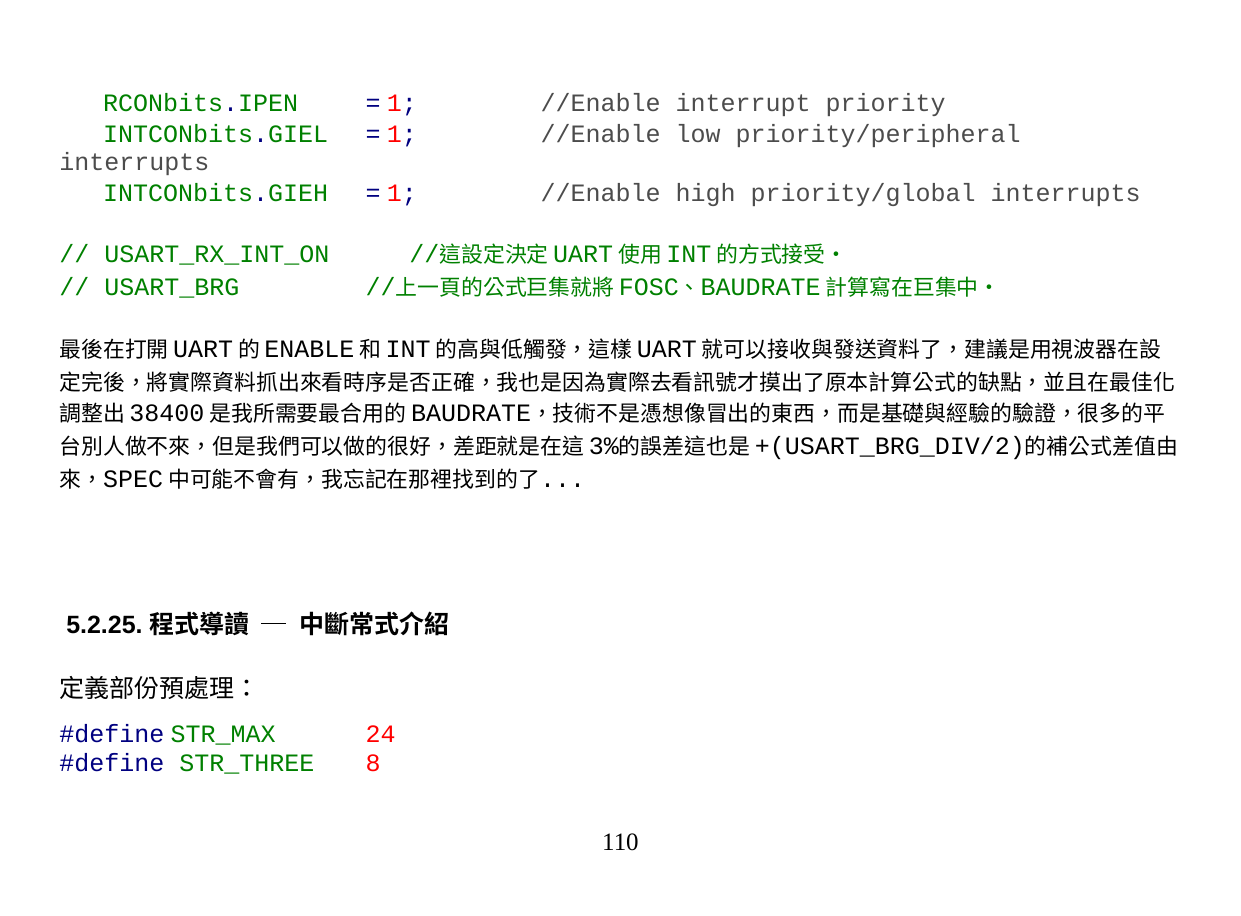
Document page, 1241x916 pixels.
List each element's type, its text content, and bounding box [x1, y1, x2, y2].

text 定義部份預處理： [59, 668, 1181, 705]
text // USART_BRG //上一頁的公式巨集就將FOSC、BAUDRATE計算寫在巨集中‧ [59, 270, 1181, 303]
text INTCONbits.GIEH = 1; //Enable high priority/global interrupts [59, 178, 1181, 209]
text // USART_RX_INT_ON //這設定決定UART使用INT的方式接受‧ [59, 237, 1181, 270]
text INTCONbits.GIEL = 1; //Enable low priority/peripheral interrupts [59, 119, 1181, 178]
text 最後在打開UART的ENABLE和INT的高與低觸發，這樣UART就可以接收與發送資料了，建議是用視波器在設定完後，將實際資料抓出來看時序是否正確，我也是因為實際去看訊號才摸出了原本計算公式的缺點，並且在最佳化調整出38400是我所需要最合用的 BAUDRATE，技術不是憑想像冒出的東西，而是基礎與經驗的驗證，很多的平台別人做不來，但是我們可以做的很好，差距就是在這3%的誤差這也是 +(USART_BRG_DIV/2)的補公式差值由來，SPEC中可能不會有，我忘記在那裡找到的了... [59, 332, 1181, 495]
text RCONbits.IPEN = 1; //Enable interrupt priority [59, 88, 1181, 119]
text #define STR_THREE 8 [59, 750, 1181, 779]
subtitle 程式導讀 ─ 中斷常式介紹 [59, 605, 1181, 641]
text #define STR_MAX 24 [59, 719, 1181, 750]
